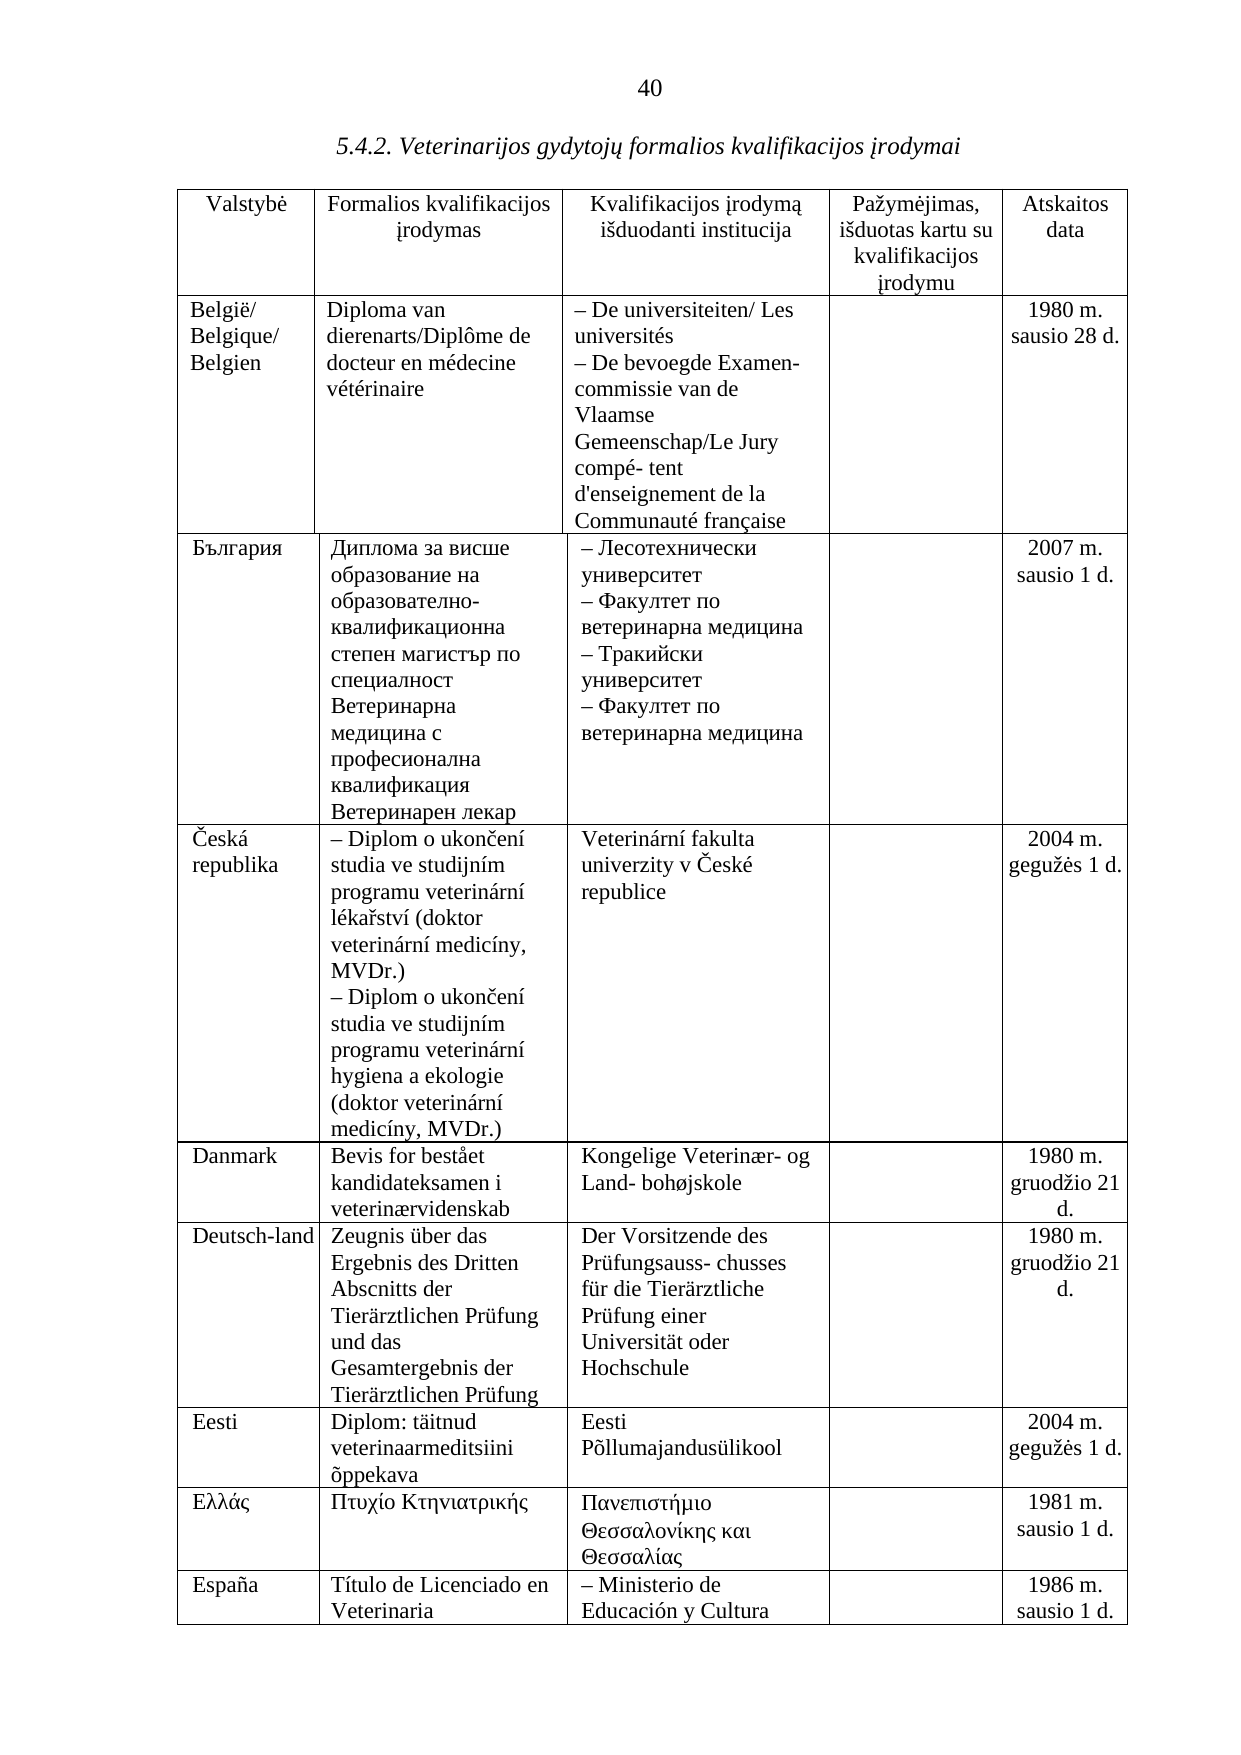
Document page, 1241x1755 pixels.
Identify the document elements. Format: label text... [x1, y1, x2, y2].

table_cell [830, 1223, 1002, 1407]
table_cell [830, 534, 1002, 824]
table_cell 2004 m. gegužės 1 d. [1003, 825, 1127, 1141]
table_cell Ελλάς [178, 1488, 319, 1570]
table_cell España [178, 1571, 319, 1623]
table_cell Πανεπιστήµιο Θεσσαλονίκης και Θεσσαλίας [568, 1488, 829, 1570]
table_cell [830, 296, 1002, 533]
table_cell – Diplom o ukončení studia ve studijním programu veterinární lékařství (doktor veterinární medicíny, MVDr.) – Diplom o ukončení studia ve studijním programu veterinární hygiena a ekologie (doktor veterinární medicíny, MVDr.) [320, 825, 567, 1141]
table_header Pažymėjimas, išduotas kartu su kvalifikacijos įrodymu [830, 190, 1002, 295]
table_cell Danmark [178, 1143, 319, 1222]
table_cell 1980 m. sausio 28 d. [1003, 296, 1127, 533]
table_cell Диплома за висше образование на образователно-квалификационна степен магистър по специалност Ветеринарна медицина с професионална квалификация Ветеринарен лекар [320, 534, 567, 824]
table_cell [830, 1571, 1002, 1623]
table_header Valstybė [178, 190, 314, 295]
table_cell 1980 m. gruodžio 21 d. [1003, 1143, 1127, 1222]
table_cell 1986 m. sausio 1 d. [1003, 1571, 1127, 1623]
table_header Kvalifikacijos įrodymą išduodanti institucija [563, 190, 829, 295]
table_cell Der Vorsitzende des Prüfungsauss- chusses für die Tierärztliche Prüfung einer Universität oder Hochschule [568, 1223, 829, 1407]
table_cell Kongelige Veterinær- og Land- bohøjskole [568, 1143, 829, 1222]
table_cell Eesti [178, 1408, 319, 1487]
table_cell 2007 m. sausio 1 d. [1003, 534, 1127, 824]
table_cell България [178, 534, 319, 824]
table_cell Diploma van dierenarts/Diplôme de docteur en médecine vétérinaire [315, 296, 562, 533]
table_cell Eesti Põllumajandusülikool [568, 1408, 829, 1487]
table_cell – Ministerio de Educación y Cultura [568, 1571, 829, 1623]
table_cell Deutsch-land [178, 1223, 319, 1407]
table_cell – De universiteiten/ Les universités – De bevoegde Examen- commissie van de Vlaamse Gemeenschap/Le Jury compé- tent d'enseignement de la Communauté française [563, 296, 829, 533]
table_cell Título de Licenciado en Veterinaria [320, 1571, 567, 1623]
table_cell België/ Belgique/ Belgien [178, 296, 314, 533]
table_cell Zeugnis über das Ergebnis des Dritten Abscnitts der Tierärztlichen Prüfung und das Gesamtergebnis der Tierärztlichen Prüfung [320, 1223, 567, 1407]
table_cell Bevis for bestået kandidateksamen i veterinærvidenskab [320, 1143, 567, 1222]
table_cell [830, 825, 1002, 1141]
table_cell Česká republika [178, 825, 319, 1141]
table_cell Πτυχίo Κτηvιατρικής [320, 1488, 567, 1570]
table_cell [830, 1143, 1002, 1222]
table_header Formalios kvalifikacijos įrodymas [315, 190, 562, 295]
table_cell 1981 m. sausio 1 d. [1003, 1488, 1127, 1570]
text 5.4.2. Veterinarijos gydytojų formalios kvalifikacijos įrodymai [177, 131, 1122, 160]
table_cell – Лесотехнически университет – Факултет по ветеринарна медицина – Тракийски университет – Факултет по ветеринарна медицина [568, 534, 829, 824]
table_cell [830, 1488, 1002, 1570]
table_cell Veterinární fakulta univerzity v České republice [568, 825, 829, 1141]
table_cell 2004 m. gegužės 1 d. [1003, 1408, 1127, 1487]
table_cell 1980 m. gruodžio 21 d. [1003, 1223, 1127, 1407]
table_cell Diplom: täitnud veterinaarmeditsiini õppekava [320, 1408, 567, 1487]
table_cell [830, 1408, 1002, 1487]
table_header Atskaitos data [1003, 190, 1127, 295]
